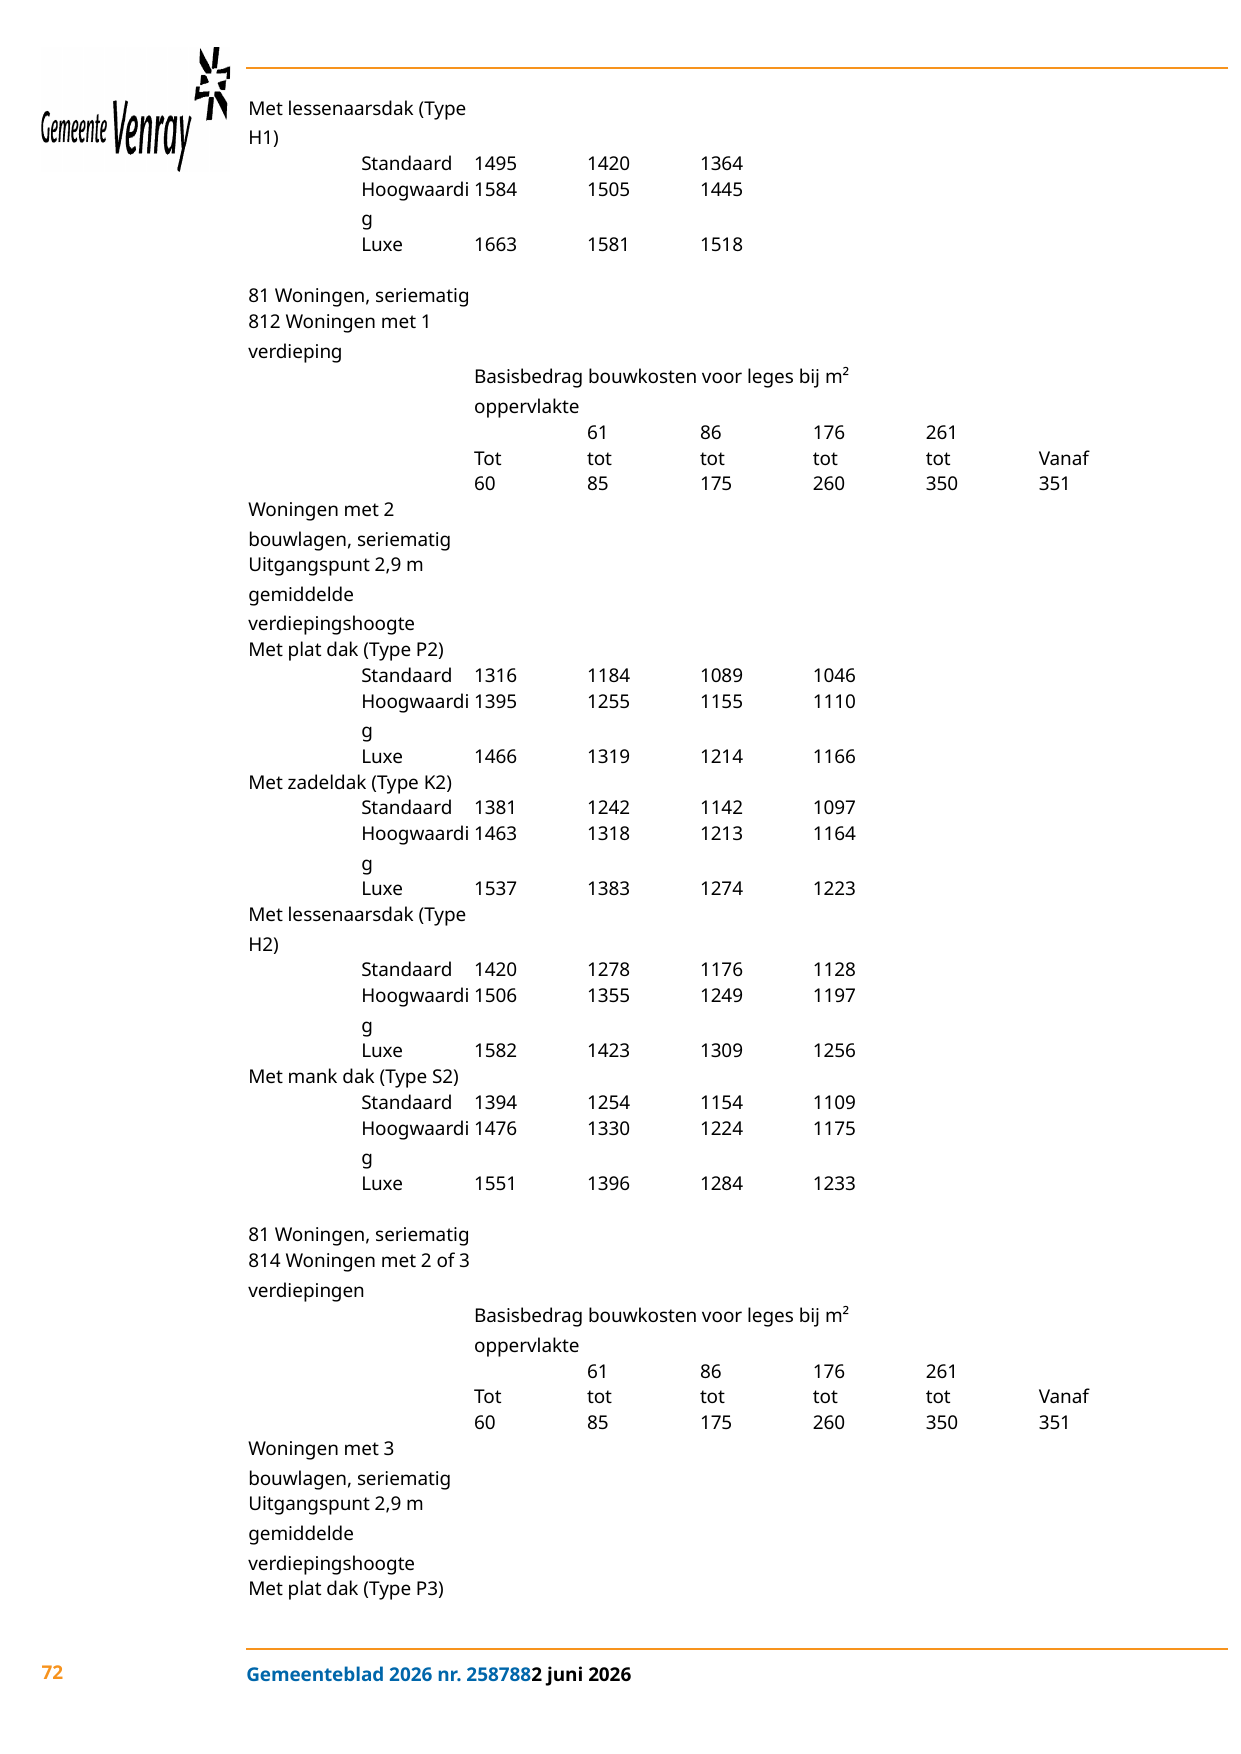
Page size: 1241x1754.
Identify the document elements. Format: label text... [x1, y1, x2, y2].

table_cell [926, 176, 1038, 231]
table_cell 1551 [474, 1170, 587, 1196]
table_cell [1039, 876, 1152, 901]
table_cell [248, 688, 361, 743]
table_cell [700, 257, 813, 283]
table_cell [248, 1038, 361, 1063]
table_cell [1039, 1358, 1152, 1384]
table_cell [1039, 308, 1152, 364]
table_cell [1039, 364, 1152, 419]
table_cell [1039, 496, 1152, 551]
table_cell Standaard [361, 795, 474, 820]
table_cell [361, 1358, 474, 1384]
table_cell 1518 [700, 231, 813, 257]
table_cell 1224 [700, 1115, 813, 1170]
table_cell [1039, 1303, 1152, 1358]
table_cell [700, 95, 813, 150]
table_cell [813, 636, 926, 662]
table_cell [474, 257, 587, 283]
table_cell [587, 1575, 700, 1601]
table_cell [1039, 1170, 1152, 1196]
table_cell [926, 231, 1038, 257]
table_cell 1284 [700, 1170, 813, 1196]
table_cell Hoogwaardig [361, 176, 474, 231]
table_cell [926, 1222, 1038, 1247]
table_cell [813, 901, 926, 957]
table_cell Uitgangspunt 2,9 m gemiddelde verdiepingshoogte [248, 551, 474, 636]
table_cell [474, 1491, 587, 1575]
table_cell [587, 308, 700, 364]
table_cell [474, 308, 587, 364]
table_cell 1128 [813, 957, 926, 982]
table_cell [926, 820, 1038, 876]
table_cell [474, 283, 587, 308]
table_cell Uitgangspunt 2,9 m gemiddelde verdiepingshoogte [248, 1491, 474, 1575]
table_cell [926, 95, 1038, 150]
table_cell [587, 1248, 700, 1303]
table_cell 1223 [813, 876, 926, 901]
table_cell 1537 [474, 876, 587, 901]
table_cell [248, 983, 361, 1038]
table_cell Standaard [361, 1089, 474, 1115]
table_cell [1039, 795, 1152, 820]
table_cell [587, 769, 700, 794]
table_cell [248, 820, 361, 876]
table_cell Luxe [361, 1170, 474, 1196]
table_cell [248, 876, 361, 901]
table_cell [248, 419, 361, 445]
table_cell 1396 [587, 1170, 700, 1196]
table_cell [813, 176, 926, 231]
table_cell [1039, 1248, 1152, 1303]
table_cell [248, 1410, 361, 1435]
table_cell [248, 957, 361, 982]
table_cell [926, 150, 1038, 176]
table_cell [248, 1303, 361, 1358]
table_cell [926, 1575, 1038, 1601]
table_cell [248, 176, 361, 231]
table_cell [1039, 1491, 1152, 1575]
table_cell 1213 [700, 820, 813, 876]
table_cell [926, 257, 1038, 283]
table_cell 1175 [813, 1115, 926, 1170]
table_cell [474, 901, 587, 957]
table_cell [700, 1064, 813, 1089]
table_cell [587, 95, 700, 150]
table_cell 260 [813, 470, 926, 496]
table_cell [926, 496, 1038, 551]
table_cell [587, 901, 700, 957]
table_cell [587, 1196, 700, 1222]
table_cell 1155 [700, 688, 813, 743]
table_cell 1097 [813, 795, 926, 820]
table_cell 1476 [474, 1115, 587, 1170]
table_cell 1355 [587, 983, 700, 1038]
table_cell 261 [926, 1358, 1038, 1384]
table_cell [1039, 1064, 1152, 1089]
table_cell [1039, 901, 1152, 957]
table_cell Tot [474, 1384, 587, 1409]
table_cell [587, 551, 700, 636]
table_cell 86 [700, 1358, 813, 1384]
table_cell tot [813, 445, 926, 470]
table_cell Hoogwaardig [361, 688, 474, 743]
table_cell 1381 [474, 795, 587, 820]
table_cell [1039, 636, 1152, 662]
table_cell [926, 1064, 1038, 1089]
table_cell 1154 [700, 1089, 813, 1115]
table_cell [1039, 1222, 1152, 1247]
table_cell [926, 1170, 1038, 1196]
table_cell 1309 [700, 1038, 813, 1063]
table_cell [926, 688, 1038, 743]
table_cell [1039, 551, 1152, 636]
table_cell [926, 551, 1038, 636]
table_cell [361, 1303, 474, 1358]
table_cell [1039, 662, 1152, 688]
table_cell [248, 470, 361, 496]
table_cell 1319 [587, 743, 700, 769]
table_cell [1039, 769, 1152, 794]
table_cell [361, 470, 474, 496]
table_cell [700, 283, 813, 308]
table_cell [926, 308, 1038, 364]
table_cell 261 [926, 419, 1038, 445]
table_cell [926, 1115, 1038, 1170]
table_cell [248, 231, 361, 257]
table_cell [926, 1196, 1038, 1222]
table_cell 1184 [587, 662, 700, 688]
table_cell [926, 662, 1038, 688]
table_cell tot [700, 1384, 813, 1409]
table_cell [1039, 176, 1152, 231]
table_cell [926, 1089, 1038, 1115]
table_cell [1039, 1089, 1152, 1115]
table_cell [926, 364, 1038, 419]
table_cell 1423 [587, 1038, 700, 1063]
table_cell [926, 876, 1038, 901]
table_cell Luxe [361, 231, 474, 257]
table_cell [361, 445, 474, 470]
table_cell Standaard [361, 150, 474, 176]
table_cell [1039, 1575, 1152, 1601]
table_cell 1142 [700, 795, 813, 820]
table_cell 61 [587, 419, 700, 445]
table_cell [1039, 983, 1152, 1038]
table_cell tot [700, 445, 813, 470]
table_cell 350 [926, 470, 1038, 496]
table_cell tot [926, 445, 1038, 470]
table_cell [361, 257, 474, 283]
table_cell 1214 [700, 743, 813, 769]
table_cell [926, 1038, 1038, 1063]
table_cell [248, 1358, 361, 1384]
table_cell [926, 769, 1038, 794]
table_cell 1278 [587, 957, 700, 982]
table_cell 1089 [700, 662, 813, 688]
table_cell [1039, 257, 1152, 283]
table_cell [474, 1358, 587, 1384]
table_cell 86 [700, 419, 813, 445]
table_cell [700, 1575, 813, 1601]
table_cell [926, 1435, 1038, 1491]
table_cell 812 Woningen met 1 verdieping [248, 308, 474, 364]
table_cell [813, 1435, 926, 1491]
table_cell Hoogwaardig [361, 820, 474, 876]
table_cell [813, 551, 926, 636]
table_cell [700, 901, 813, 957]
table_cell 85 [587, 1410, 700, 1435]
table_cell 1466 [474, 743, 587, 769]
table_cell 1445 [700, 176, 813, 231]
table_cell [926, 636, 1038, 662]
table_cell [813, 1064, 926, 1089]
table_cell [700, 551, 813, 636]
table_cell 1495 [474, 150, 587, 176]
table_cell 1255 [587, 688, 700, 743]
table_cell 85 [587, 470, 700, 496]
table_cell 1254 [587, 1089, 700, 1115]
table_cell [587, 496, 700, 551]
table_cell Standaard [361, 662, 474, 688]
table_cell [474, 769, 587, 794]
table_cell 350 [926, 1410, 1038, 1435]
table_cell [248, 150, 361, 176]
table_cell [813, 1491, 926, 1575]
table_cell [700, 1248, 813, 1303]
table_cell [1039, 1196, 1152, 1222]
table_cell [813, 283, 926, 308]
table_cell [926, 1491, 1038, 1575]
table_cell 61 [587, 1358, 700, 1384]
table_cell [361, 419, 474, 445]
table_cell 1164 [813, 820, 926, 876]
table_cell [474, 551, 587, 636]
table_cell [1039, 419, 1152, 445]
table_cell tot [813, 1384, 926, 1409]
table_cell 1109 [813, 1089, 926, 1115]
table_cell 1166 [813, 743, 926, 769]
table_cell 1046 [813, 662, 926, 688]
table_cell tot [587, 1384, 700, 1409]
table_cell [587, 1491, 700, 1575]
table_cell Standaard [361, 957, 474, 982]
table_cell [1039, 1115, 1152, 1170]
table_cell [700, 308, 813, 364]
table_cell [700, 636, 813, 662]
table_cell [926, 795, 1038, 820]
table_cell [587, 257, 700, 283]
table_cell [1039, 1435, 1152, 1491]
table_cell 814 Woningen met 2 of 3 verdiepingen [248, 1248, 474, 1303]
table_cell Met mank dak (Type S2) [248, 1064, 474, 1089]
table_cell [700, 1222, 813, 1247]
table_cell 260 [813, 1410, 926, 1435]
table_cell [474, 1222, 587, 1247]
table_cell 81 Woningen, seriematig [248, 283, 474, 308]
table_cell [248, 1089, 361, 1115]
table_cell [474, 1575, 587, 1601]
table_cell 60 [474, 1410, 587, 1435]
table_cell 1506 [474, 983, 587, 1038]
table_cell [926, 957, 1038, 982]
table_cell Luxe [361, 743, 474, 769]
table_cell [1039, 688, 1152, 743]
table_cell [700, 769, 813, 794]
table_cell [361, 1384, 474, 1409]
table_cell 1316 [474, 662, 587, 688]
table_cell Met plat dak (Type P2) [248, 636, 474, 662]
table_cell [248, 795, 361, 820]
table_cell Luxe [361, 876, 474, 901]
table_cell [926, 983, 1038, 1038]
table_cell [813, 150, 926, 176]
table_cell [587, 1064, 700, 1089]
table_cell Hoogwaardig [361, 1115, 474, 1170]
table_cell 1318 [587, 820, 700, 876]
table_cell [1039, 95, 1152, 150]
table_cell [926, 901, 1038, 957]
table_cell [1039, 957, 1152, 982]
table_cell [474, 95, 587, 150]
table_cell 1395 [474, 688, 587, 743]
table_cell Basisbedrag bouwkosten voor leges bij m² oppervlakte [474, 364, 926, 419]
table_cell 1383 [587, 876, 700, 901]
table_cell 176 [813, 1358, 926, 1384]
table_cell [700, 1491, 813, 1575]
table_cell 1584 [474, 176, 587, 231]
table_cell [813, 1196, 926, 1222]
table_cell [1039, 150, 1152, 176]
table_cell [587, 636, 700, 662]
table_cell 351 [1039, 1410, 1152, 1435]
table_cell [474, 1435, 587, 1491]
table_cell 1249 [700, 983, 813, 1038]
table_cell [361, 364, 474, 419]
table_cell 1176 [700, 957, 813, 982]
table_cell 1330 [587, 1115, 700, 1170]
table_cell 60 [474, 470, 587, 496]
table_cell [248, 1384, 361, 1409]
table_cell [1039, 231, 1152, 257]
table_cell 1256 [813, 1038, 926, 1063]
table_cell 1463 [474, 820, 587, 876]
table_cell Vanaf [1039, 1384, 1152, 1409]
table_cell 1394 [474, 1089, 587, 1115]
table_cell Vanaf [1039, 445, 1152, 470]
table_cell Woningen met 2 bouwlagen, seriematig [248, 496, 474, 551]
table_cell [474, 636, 587, 662]
table_cell [813, 1248, 926, 1303]
table_cell [474, 1196, 587, 1222]
table_cell [248, 1196, 361, 1222]
table_cell [813, 95, 926, 150]
table_cell 1110 [813, 688, 926, 743]
table_cell [248, 445, 361, 470]
table_cell [248, 364, 361, 419]
table_cell [474, 1248, 587, 1303]
table_cell 176 [813, 419, 926, 445]
table_cell Basisbedrag bouwkosten voor leges bij m² oppervlakte [474, 1303, 926, 1358]
table_cell Tot [474, 445, 587, 470]
table_cell [926, 283, 1038, 308]
table_cell 1197 [813, 983, 926, 1038]
table_cell [248, 257, 361, 283]
table_cell [248, 743, 361, 769]
table_cell [361, 1196, 474, 1222]
table_cell [813, 1575, 926, 1601]
table_cell [248, 662, 361, 688]
table_cell [926, 743, 1038, 769]
table_cell 1581 [587, 231, 700, 257]
table_cell [248, 1115, 361, 1170]
table_cell [813, 1222, 926, 1247]
table_cell [700, 1196, 813, 1222]
table_cell 351 [1039, 470, 1152, 496]
table_cell [813, 231, 926, 257]
table_cell 81 Woningen, seriematig [248, 1222, 474, 1247]
table_cell [587, 1435, 700, 1491]
table_cell 1420 [587, 150, 700, 176]
table_cell 1420 [474, 957, 587, 982]
table_cell [813, 496, 926, 551]
table_cell Luxe [361, 1038, 474, 1063]
table_cell [1039, 820, 1152, 876]
table_cell Hoogwaardig [361, 983, 474, 1038]
table_cell 1233 [813, 1170, 926, 1196]
table_cell [248, 1170, 361, 1196]
table_cell [813, 769, 926, 794]
table_cell Woningen met 3 bouwlagen, seriematig [248, 1435, 474, 1491]
table_cell 1505 [587, 176, 700, 231]
table_cell 1242 [587, 795, 700, 820]
picture [41, 47, 231, 172]
table_cell [700, 1435, 813, 1491]
table_cell [361, 1410, 474, 1435]
table_cell tot [587, 445, 700, 470]
table_cell 1582 [474, 1038, 587, 1063]
table_cell [587, 1222, 700, 1247]
table_cell Met plat dak (Type P3) [248, 1575, 474, 1601]
table_cell 1663 [474, 231, 587, 257]
table_cell [1039, 283, 1152, 308]
table_cell [474, 1064, 587, 1089]
table_cell [1039, 743, 1152, 769]
table_cell [1039, 1038, 1152, 1063]
table_cell [700, 496, 813, 551]
table_cell Met lessenaarsdak (Type H1) [248, 95, 474, 150]
table_cell Met lessenaarsdak (Type H2) [248, 901, 474, 957]
table_cell 175 [700, 1410, 813, 1435]
table_cell [474, 419, 587, 445]
table_cell [813, 257, 926, 283]
table_cell [813, 308, 926, 364]
table_cell 175 [700, 470, 813, 496]
table_cell tot [926, 1384, 1038, 1409]
table_cell [587, 283, 700, 308]
table_cell [926, 1248, 1038, 1303]
table_cell [474, 496, 587, 551]
table_cell [926, 1303, 1038, 1358]
table_cell Met zadeldak (Type K2) [248, 769, 474, 794]
table_cell 1274 [700, 876, 813, 901]
table_cell 1364 [700, 150, 813, 176]
